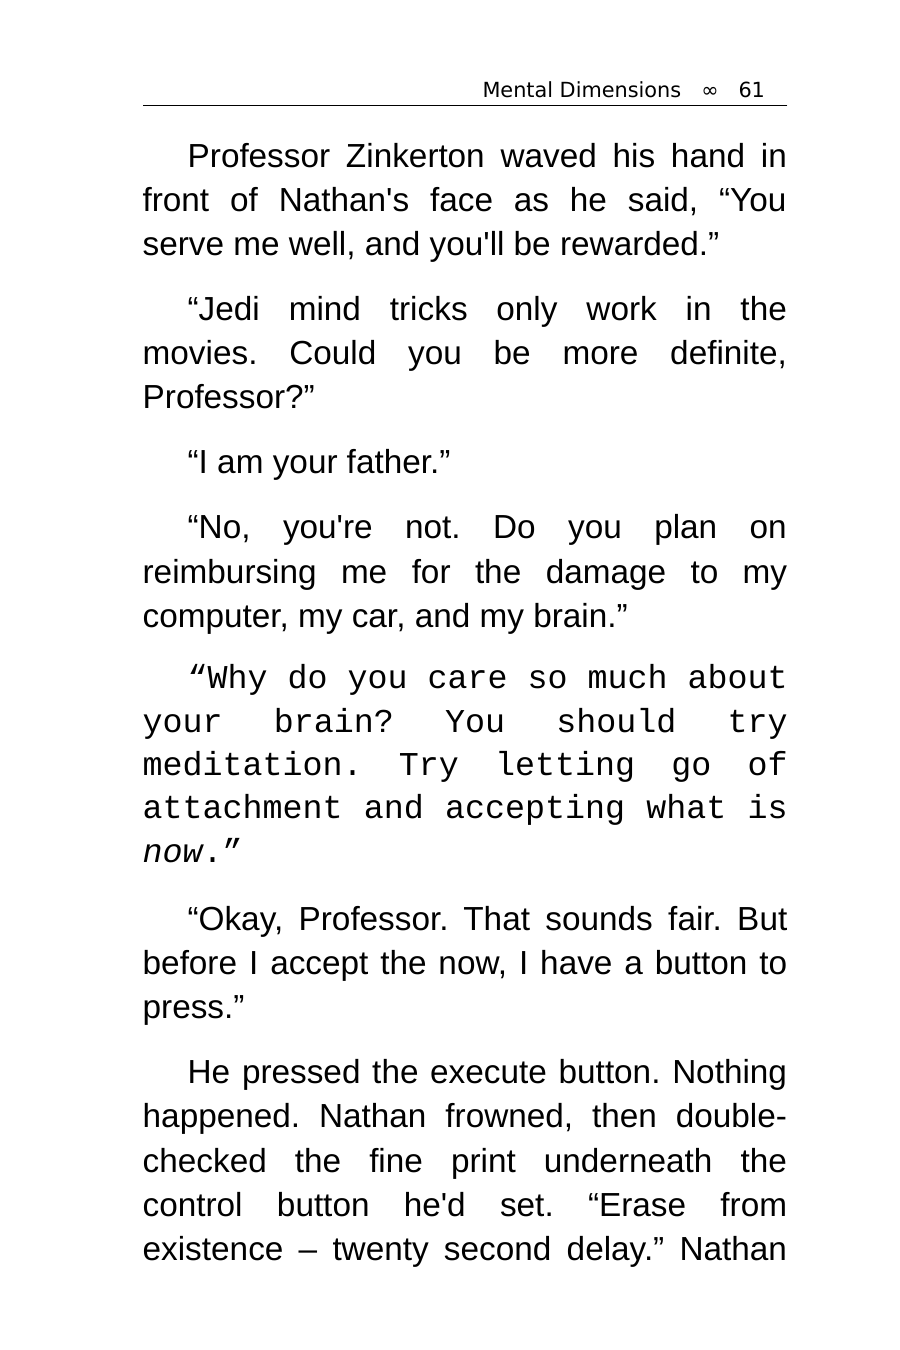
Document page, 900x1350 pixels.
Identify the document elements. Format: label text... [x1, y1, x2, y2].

text “Okay, Professor. That sounds fair. But before I accept the now, I have a button to press.” [142, 899, 787, 1026]
text “Jedi mind tricks only work in the movies. Could you be more definite, Professor?” [142, 289, 787, 416]
text “No, you're not. Do you plan on reimbursing me for the damage to my computer, my car, and my brain.” [142, 508, 787, 634]
text He pressed the execute button. Nothing happened. Nathan frowned, then double-checked the fine print underneath the control button he'd set. “Erase from existence – twenty second delay.” Nathan [142, 1052, 787, 1267]
text “Why do you care so much about your brain? You should try meditation. Try letting go of attachment and accepting what is now.” [142, 661, 787, 872]
text Professor Zinkerton waved his hand in front of Nathan's face as he said, “You serve me well, and you'll be rewarded.” [142, 136, 787, 263]
text “I am your father.” [142, 443, 787, 481]
